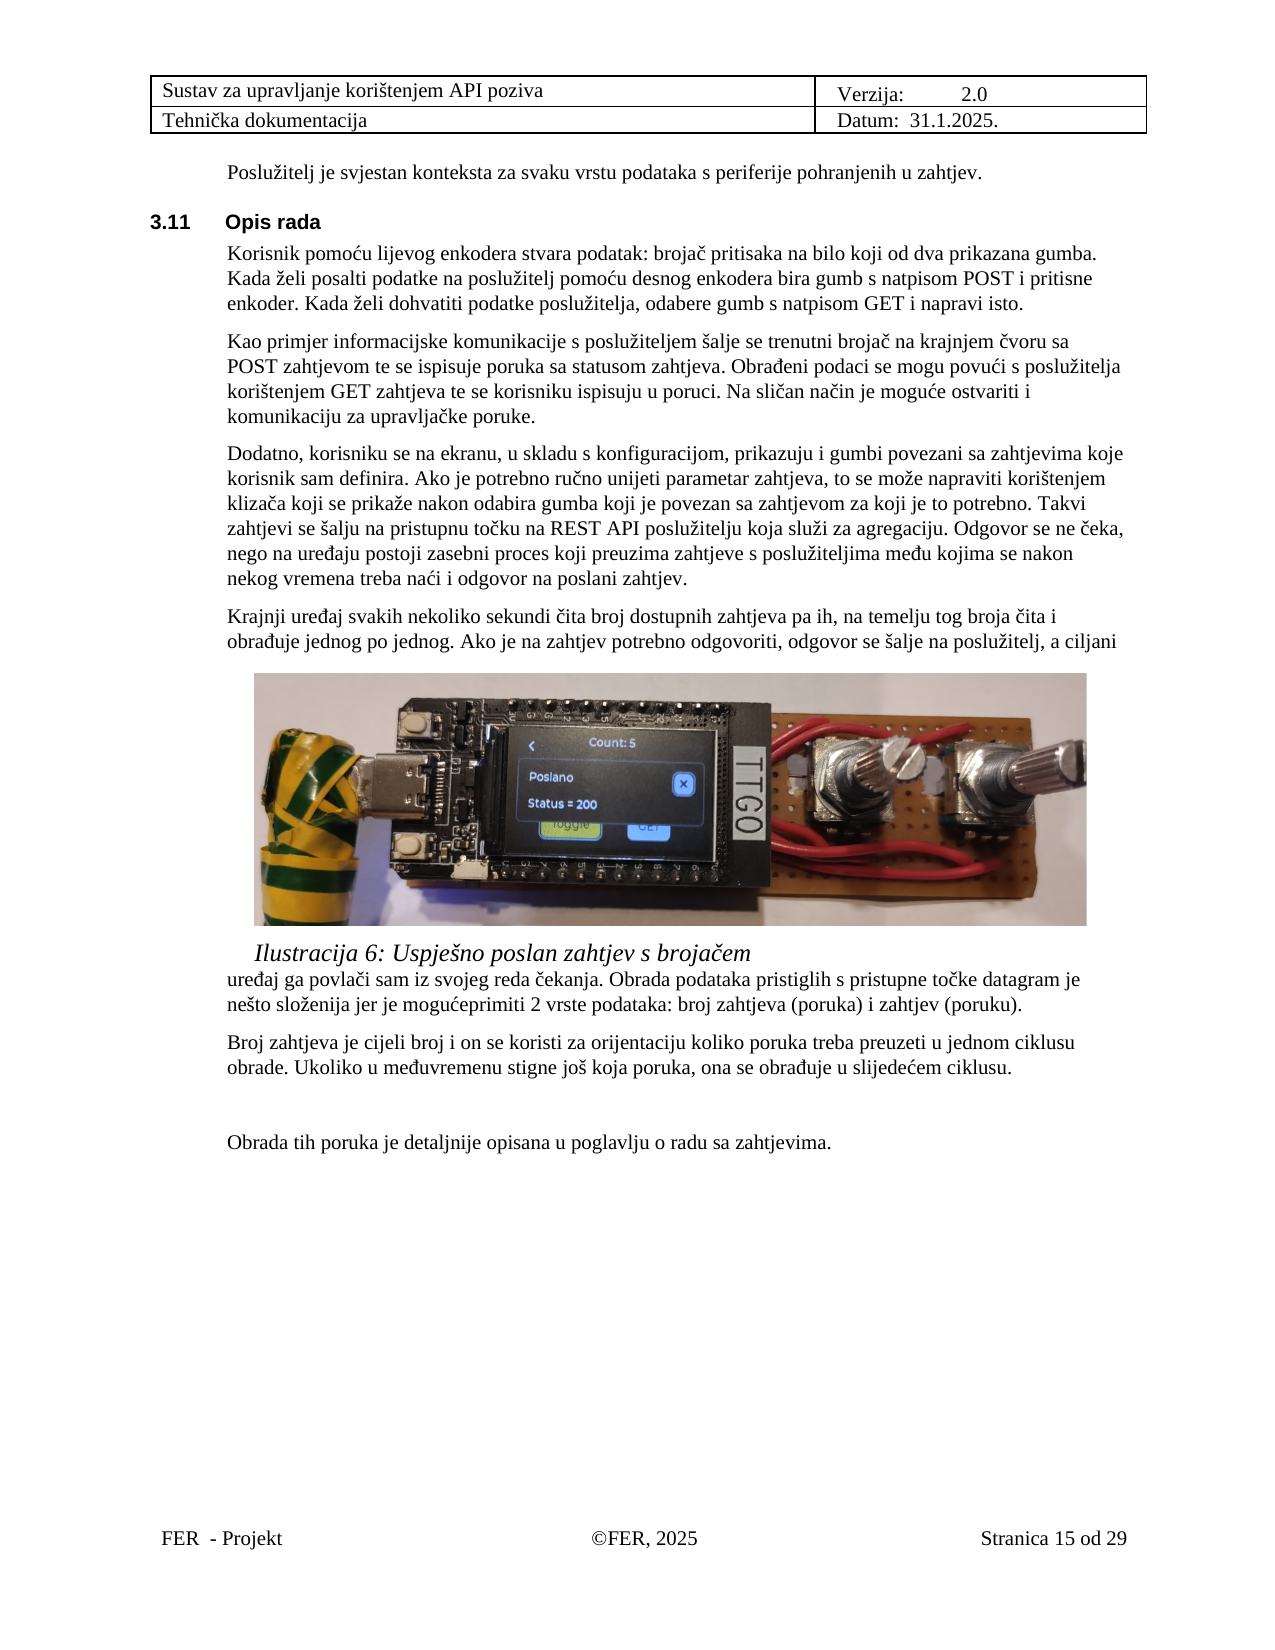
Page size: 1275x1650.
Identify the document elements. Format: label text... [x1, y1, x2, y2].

text Obrada tih poruka je detaljnije opisana u poglavlju o radu sa zahtjevima. [227, 1129, 1125, 1154]
text [254, 673, 1087, 767]
text Broj zahtjeva je cijeli broj i on se koristi za orijentaciju koliko poruka treba preuzeti u jednom ciklusu obrade. Ukoliko u međuvremenu stigne još koja poruka, ona se obrađuje u slijedećem ciklusu. [227, 1029, 1125, 1079]
text Korisnik pomoću lijevog enkodera stvara podatak: brojač pritisaka na bilo koji od dva prikazana gumba. Kada želi posalti podatke na poslužitelj pomoću desnog enkodera bira gumb s natpisom POST i pritisne enkoder. Kada želi dohvatiti podatke poslužitelja, odabere gumb s natpisom GET i napravi isto. [227, 240, 1125, 315]
text Kao primjer informacijske komunikacije s poslužiteljem šalje se trenutni brojač na krajnjem čvoru sa POST zahtjevom te se ispisuje poruka sa statusom zahtjeva. Obrađeni podaci se mogu povući s poslužitelja korištenjem GET zahtjeva te se korisniku ispisuju u poruci. Na sličan način je moguće ostvariti i komunikaciju za upravljačke poruke. [227, 328, 1125, 428]
text Dodatno, korisniku se na ekranu, u skladu s konfiguracijom, prikazuju i gumbi povezani sa zahtjevima koje korisnik sam definira. Ako je potrebno ručno unijeti parametar zahtjeva, to se može napraviti korištenjem klizača koji se prikaže nakon odabira gumba koji je povezan sa zahtjevom za koji je to potrebno. Takvi zahtjevi se šalju na pristupnu točku na REST API poslužitelju koja služi za agregaciju. Odgovor se ne čeka, nego na uređaju postoji zasebni proces koji preuzima zahtjeve s poslužiteljima među kojima se nakon nekog vremena treba naći i odgovor na poslani zahtjev. [227, 440, 1125, 590]
text Krajnji uređaj svakih nekoliko sekundi čita broj dostupnih zahtjeva pa ih, na temelju tog broja čita i obrađuje jednog po jednog. Ako je na zahtjev potrebno odgovoriti, odgovor se šalje na poslužitelj, a ciljani uređaj ga povlači sam iz svojeg reda čekanja. Obrada podataka pristiglih s pristupne točke datagram je nešto složenija jer je mogućeprimiti 2 vrste podataka: broj zahtjeva (poruka) i zahtjev (poruku). [227, 603, 1125, 1016]
subtitle Opis rada [150, 209, 1125, 234]
text Ilustracija 6: Uspješno poslan zahtjev s brojačem [254, 846, 1087, 966]
text Poslužitelj je svjestan konteksta za svaku vrstu podataka s periferije pohranjenih u zahtjev. [227, 159, 1125, 184]
picture [254, 767, 1087, 846]
